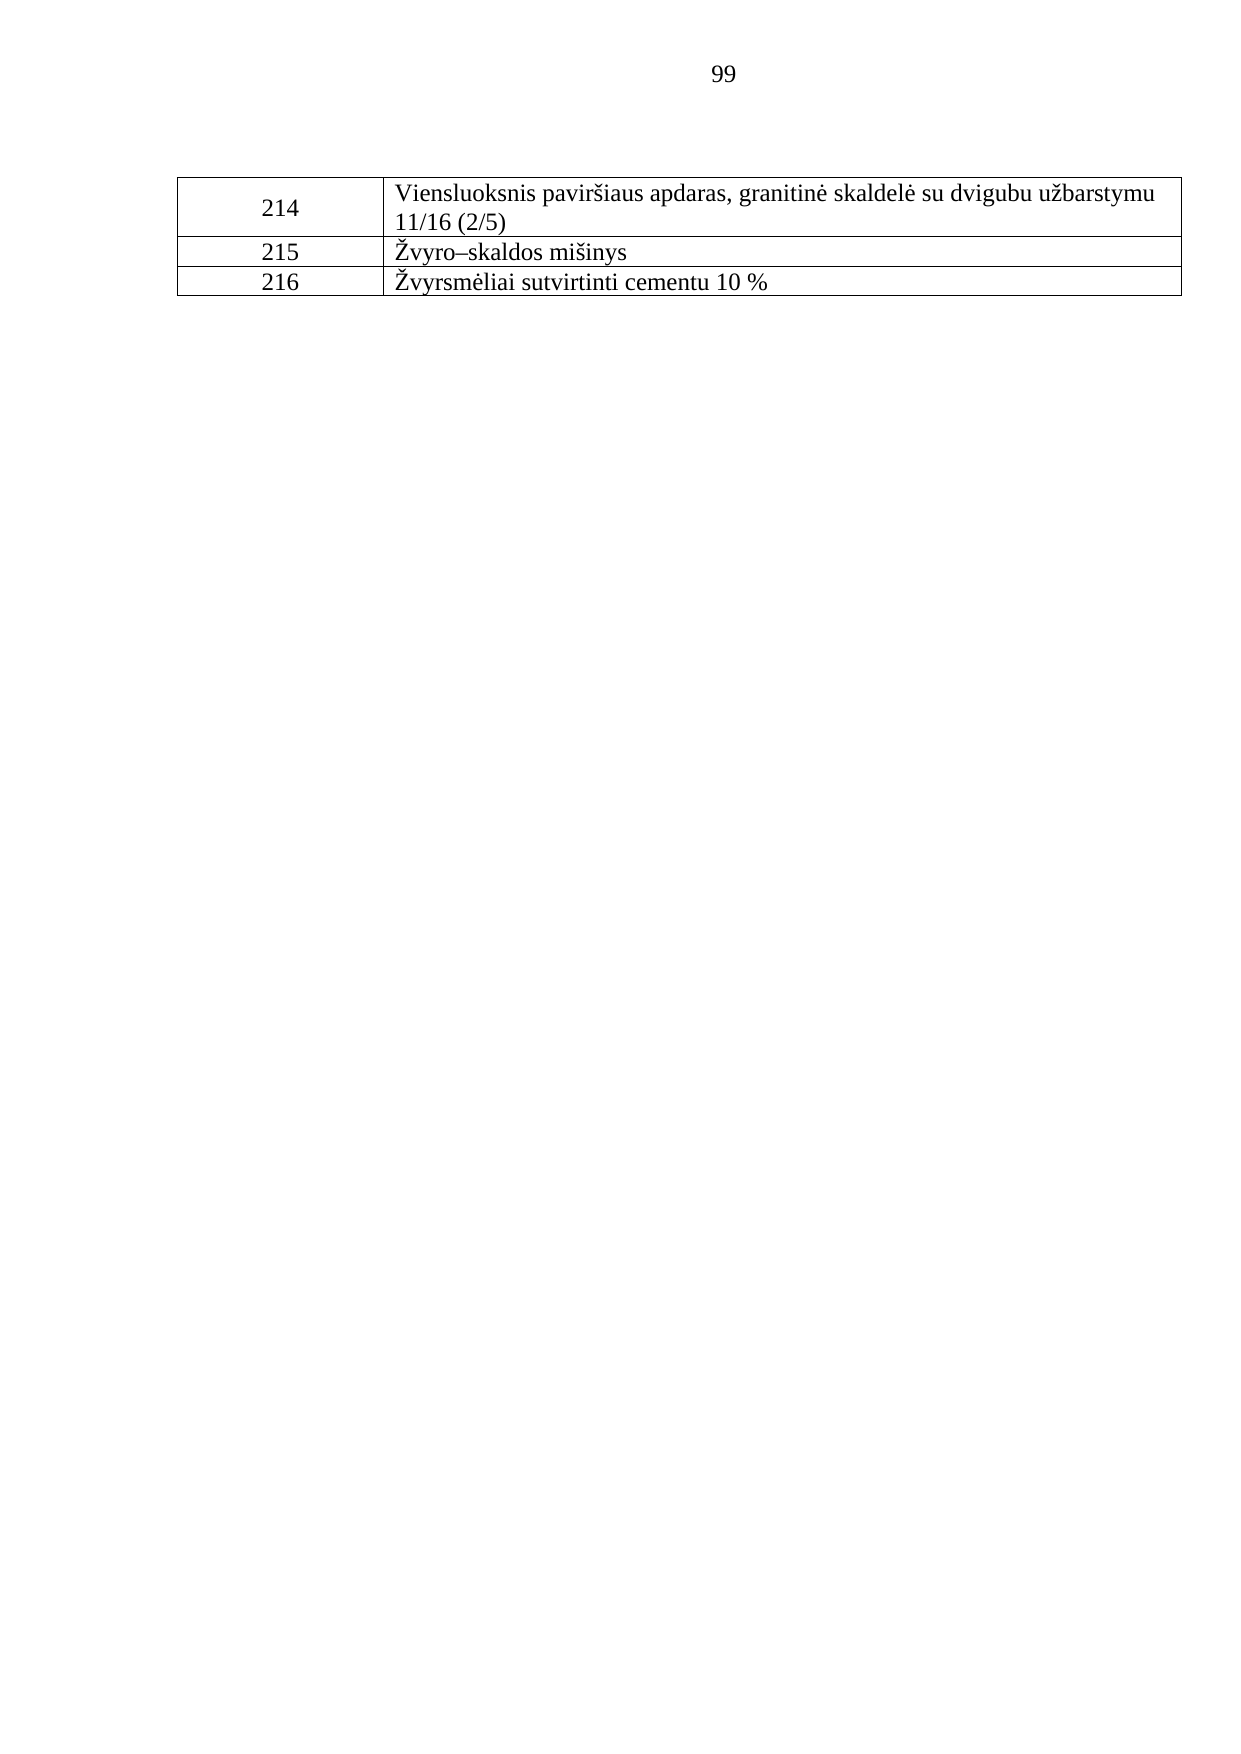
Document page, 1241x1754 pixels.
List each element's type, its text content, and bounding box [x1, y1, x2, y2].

table_cell 215 [178, 237, 383, 266]
table_cell Žvyro–skaldos mišinys [384, 237, 1181, 266]
table_cell Žvyrsmėliai sutvirtinti cementu 10 % [384, 267, 1181, 295]
table_cell Viensluoksnis paviršiaus apdaras, granitinė skaldelė su dvigubu užbarstymu 11/16 (2/5) [384, 178, 1181, 236]
table_cell 214 [178, 178, 383, 236]
table_cell 216 [178, 267, 383, 295]
